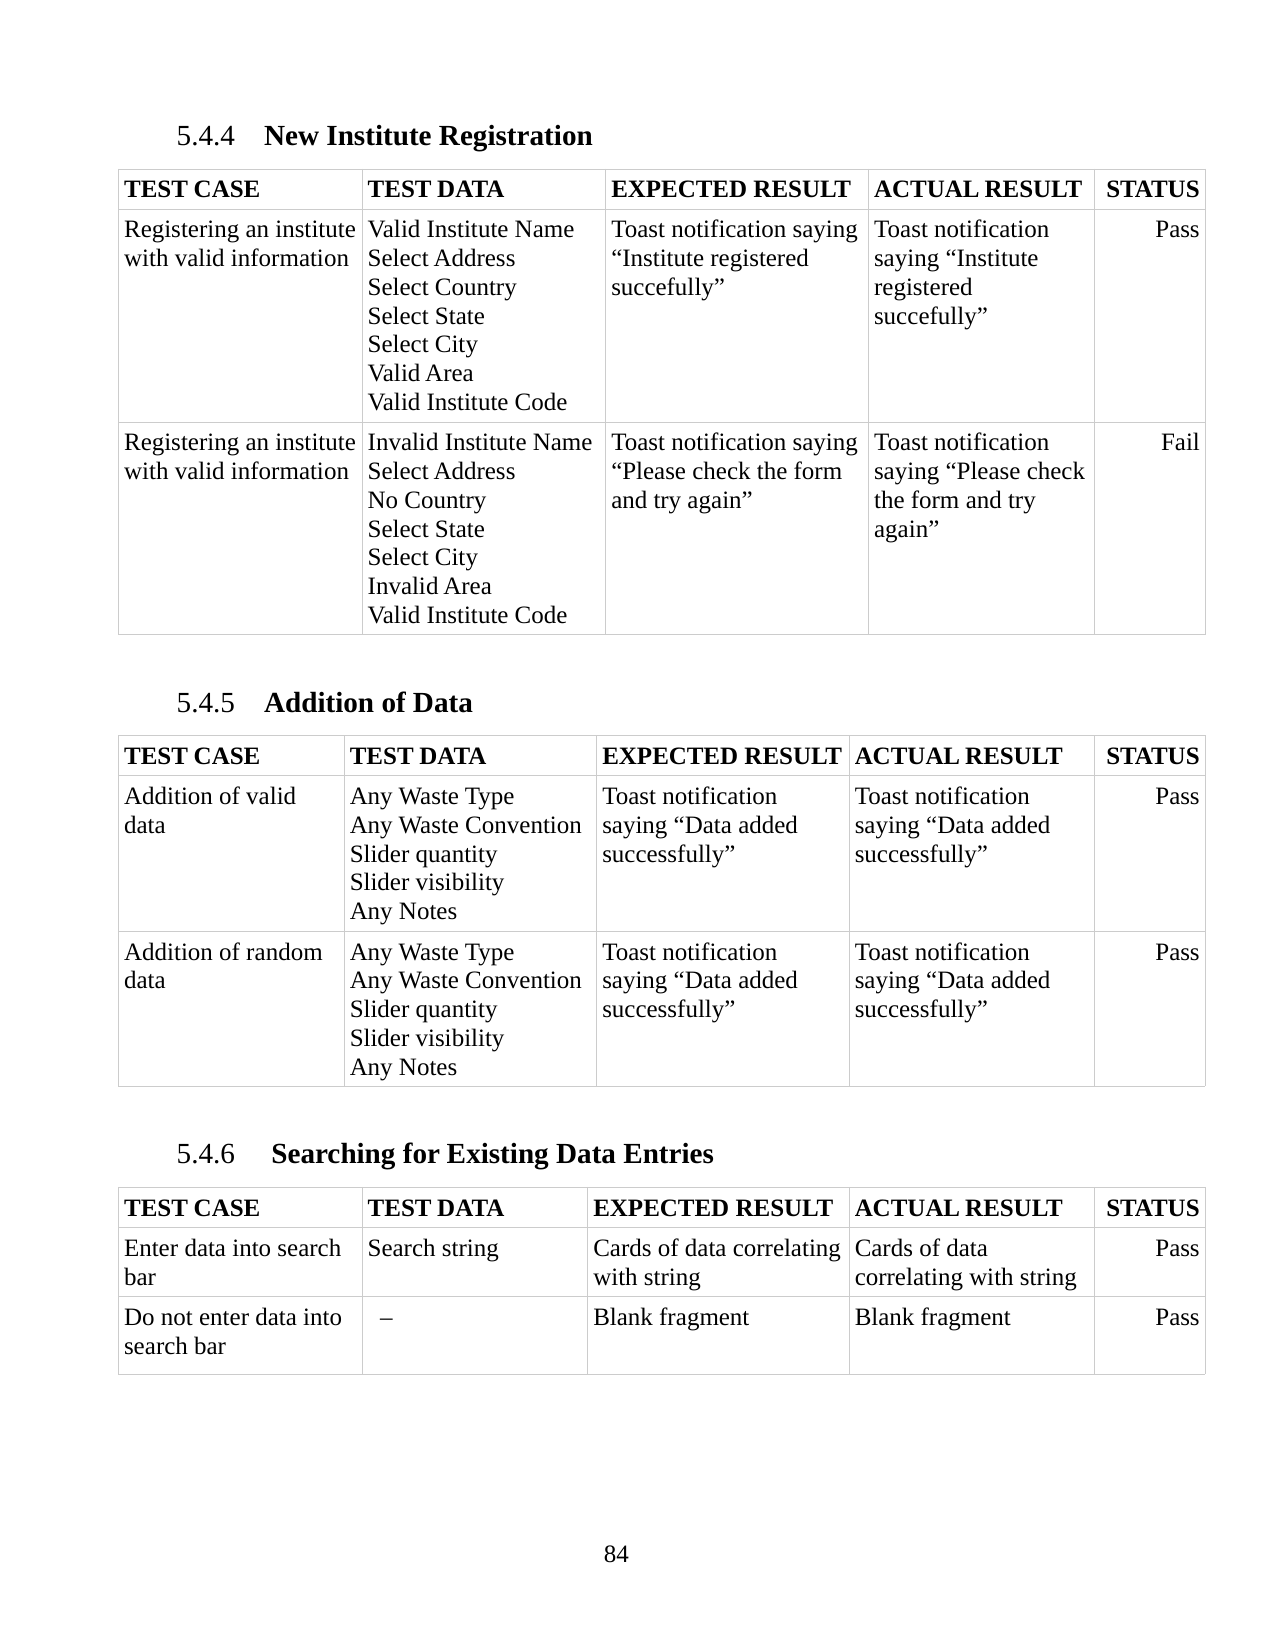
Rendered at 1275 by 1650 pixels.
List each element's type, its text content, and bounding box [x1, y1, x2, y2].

table_cell – [363, 1297, 587, 1374]
table_cell Any Waste Type Any Waste Convention Slider quantity Slider visibility Any Notes [345, 776, 596, 931]
table_header TEST CASE [119, 170, 362, 209]
table_header ACTUAL RESULT [850, 1188, 1094, 1227]
table_cell Pass [1095, 210, 1205, 422]
table_header ACTUAL RESULT [869, 170, 1094, 209]
table_cell Pass [1095, 932, 1205, 1086]
text 5.4.6 Searching for Existing Data Entries [118, 1136, 1157, 1170]
table_header EXPECTED RESULT [597, 736, 849, 775]
table_header EXPECTED RESULT [606, 170, 868, 209]
table_cell Addition of valid data [119, 776, 344, 931]
table_cell Cards of data correlating with string [588, 1228, 849, 1296]
table_cell Toast notification saying “Please check the form and try again” [869, 423, 1094, 634]
table_cell Toast notification saying “Please check the form and try again” [606, 423, 868, 634]
table_header TEST DATA [363, 170, 605, 209]
table_header TEST CASE [119, 736, 344, 775]
table_cell Search string [363, 1228, 587, 1296]
table_cell Toast notification saying “Data added successfully” [850, 776, 1094, 931]
table_cell Enter data into search bar [119, 1228, 362, 1296]
table_cell Registering an institute with valid information [119, 423, 362, 634]
text 5.4.5 Addition of Data [118, 685, 1157, 718]
text 5.4.4 New Institute Registration [118, 118, 1157, 152]
table_header EXPECTED RESULT [588, 1188, 849, 1227]
table_cell Valid Institute Name Select Address Select Country Select State Select City Valid Area Valid Institute Code [363, 210, 605, 422]
table_cell Toast notification saying “Data added successfully” [850, 932, 1094, 1086]
table_cell Toast notification saying “Institute registered succefully” [869, 210, 1094, 422]
table_cell Cards of data correlating with string [850, 1228, 1094, 1296]
table_cell Addition of random data [119, 932, 344, 1086]
table_header ACTUAL RESULT [850, 736, 1094, 775]
table_header STATUS [1095, 170, 1205, 209]
table_cell Fail [1095, 423, 1205, 634]
table_header STATUS [1095, 736, 1205, 775]
table_cell Toast notification saying “Data added successfully” [597, 932, 849, 1086]
table_cell Toast notification saying “Institute registered succefully” [606, 210, 868, 422]
table_cell Registering an institute with valid information [119, 210, 362, 422]
table_cell Toast notification saying “Data added successfully” [597, 776, 849, 931]
table_cell Blank fragment [588, 1297, 849, 1374]
table_cell Invalid Institute Name Select Address No Country Select State Select City Invalid Area Valid Institute Code [363, 423, 605, 634]
table_header STATUS [1095, 1188, 1205, 1227]
table_cell Do not enter data into search bar [119, 1297, 362, 1374]
table_cell Pass [1095, 776, 1205, 931]
table_header TEST CASE [119, 1188, 362, 1227]
table_cell Pass [1095, 1297, 1205, 1374]
table_header TEST DATA [363, 1188, 587, 1227]
table_cell Any Waste Type Any Waste Convention Slider quantity Slider visibility Any Notes [345, 932, 596, 1086]
table_cell Pass [1095, 1228, 1205, 1296]
table_header TEST DATA [345, 736, 596, 775]
table_cell Blank fragment [850, 1297, 1094, 1374]
